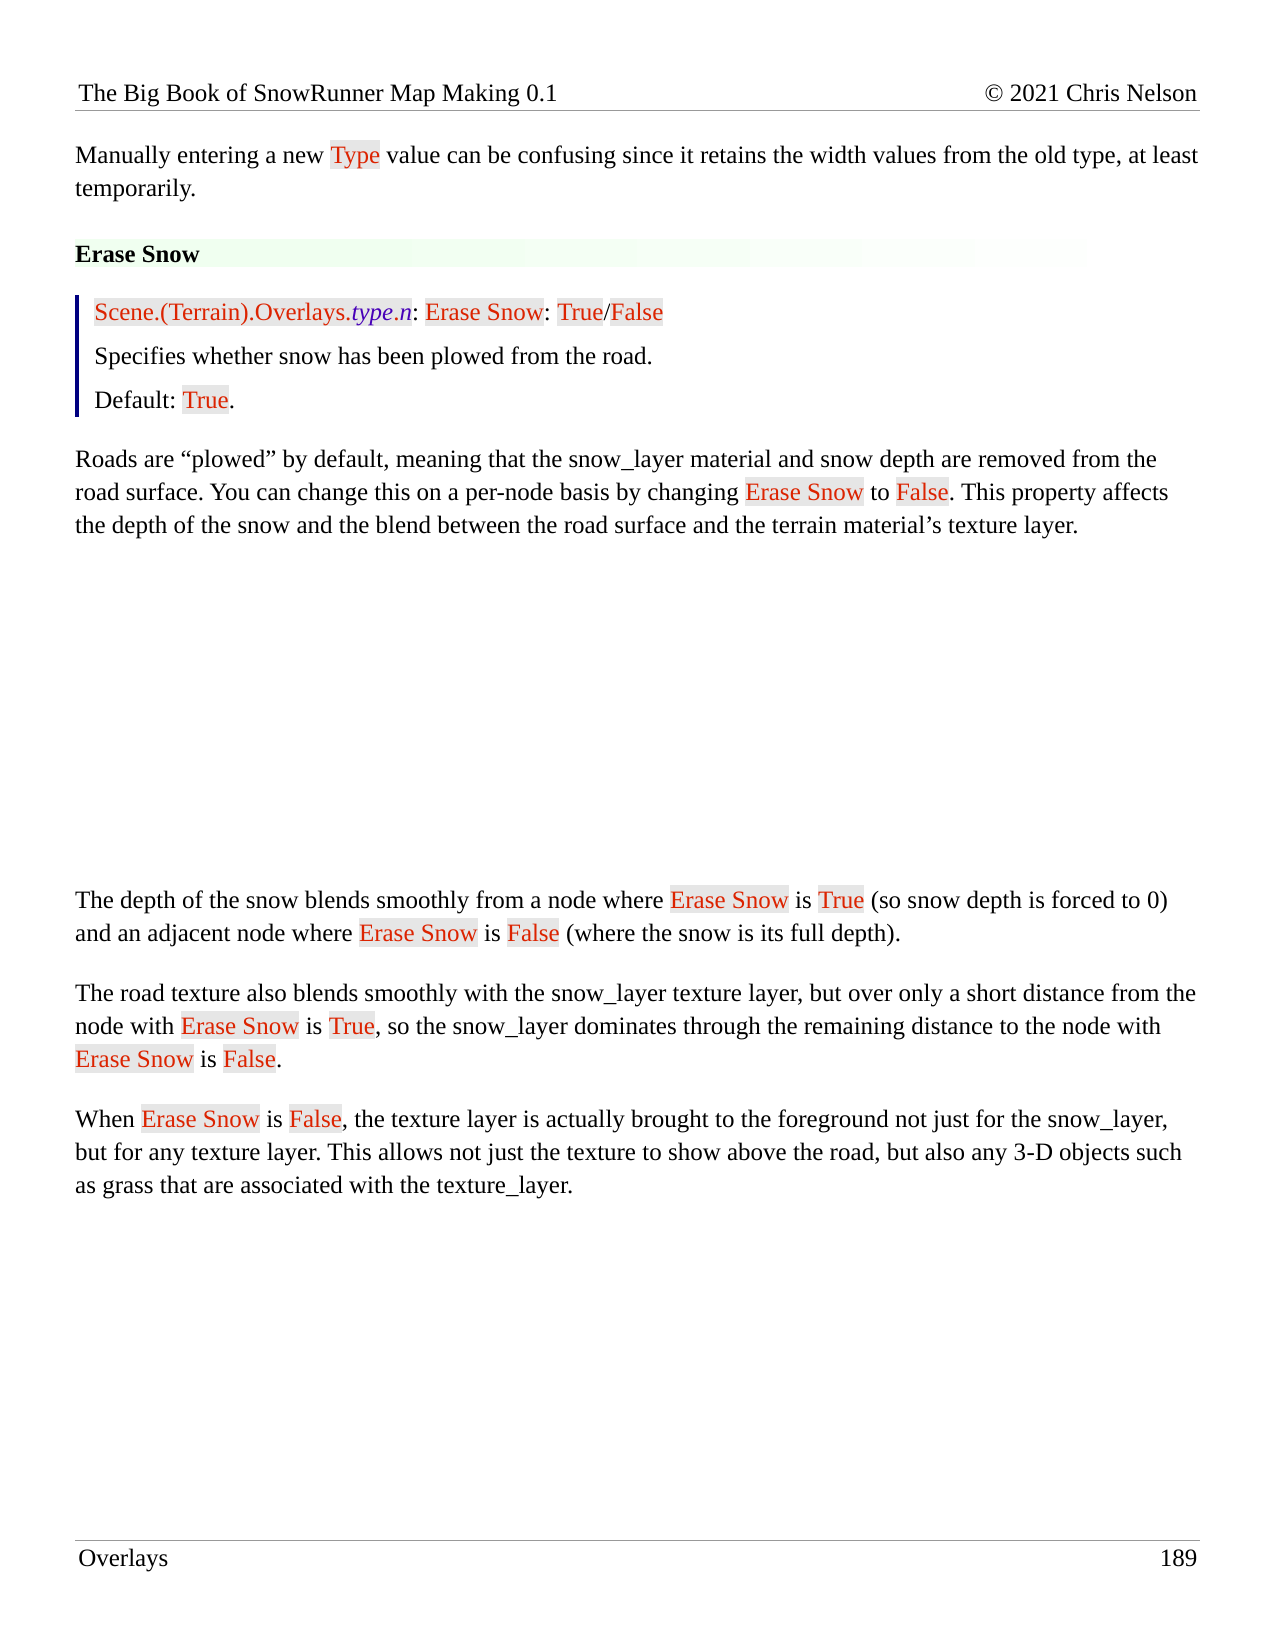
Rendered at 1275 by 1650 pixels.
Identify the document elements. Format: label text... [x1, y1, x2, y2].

text When Erase Snow is False, the texture layer is actually brought to the foreground not just for the snow_layer, but for any texture layer. This allows not just the texture to show above the road, but also any 3‑D objects such as grass that are associated with the texture_layer. [75, 1104, 1200, 1199]
text The depth of the snow blends smoothly from a node where Erase Snow is True (so snow depth is forced to 0) and an adjacent node where Erase Snow is False (where the snow is its full depth). [75, 885, 1200, 947]
text Default: True. [79, 382, 1200, 417]
text Manually entering a new Type value can be confusing since it retains the width values from the old type, at least temporarily. [75, 140, 1200, 202]
text The road texture also blends smoothly with the snow_layer texture layer, but over only a short distance from the node with Erase Snow is True, so the snow_layer dominates through the remaining distance to the node with Erase Snow is False. [75, 978, 1200, 1073]
text Scene.(Terrain).Overlays.type.n: Erase Snow: True/False [75, 294, 1200, 326]
text Roads are “plowed” by default, meaning that the snow_layer material and snow depth are removed from the road surface. You can change this on a per-node basis by changing Erase Snow to False. This property affects the depth of the snow and the blend between the road surface and the terrain material’s texture layer. [75, 444, 1200, 538]
subtitle Erase Snow [75, 239, 1200, 267]
text Specifies whether snow has been plowed from the road. [79, 338, 1200, 370]
